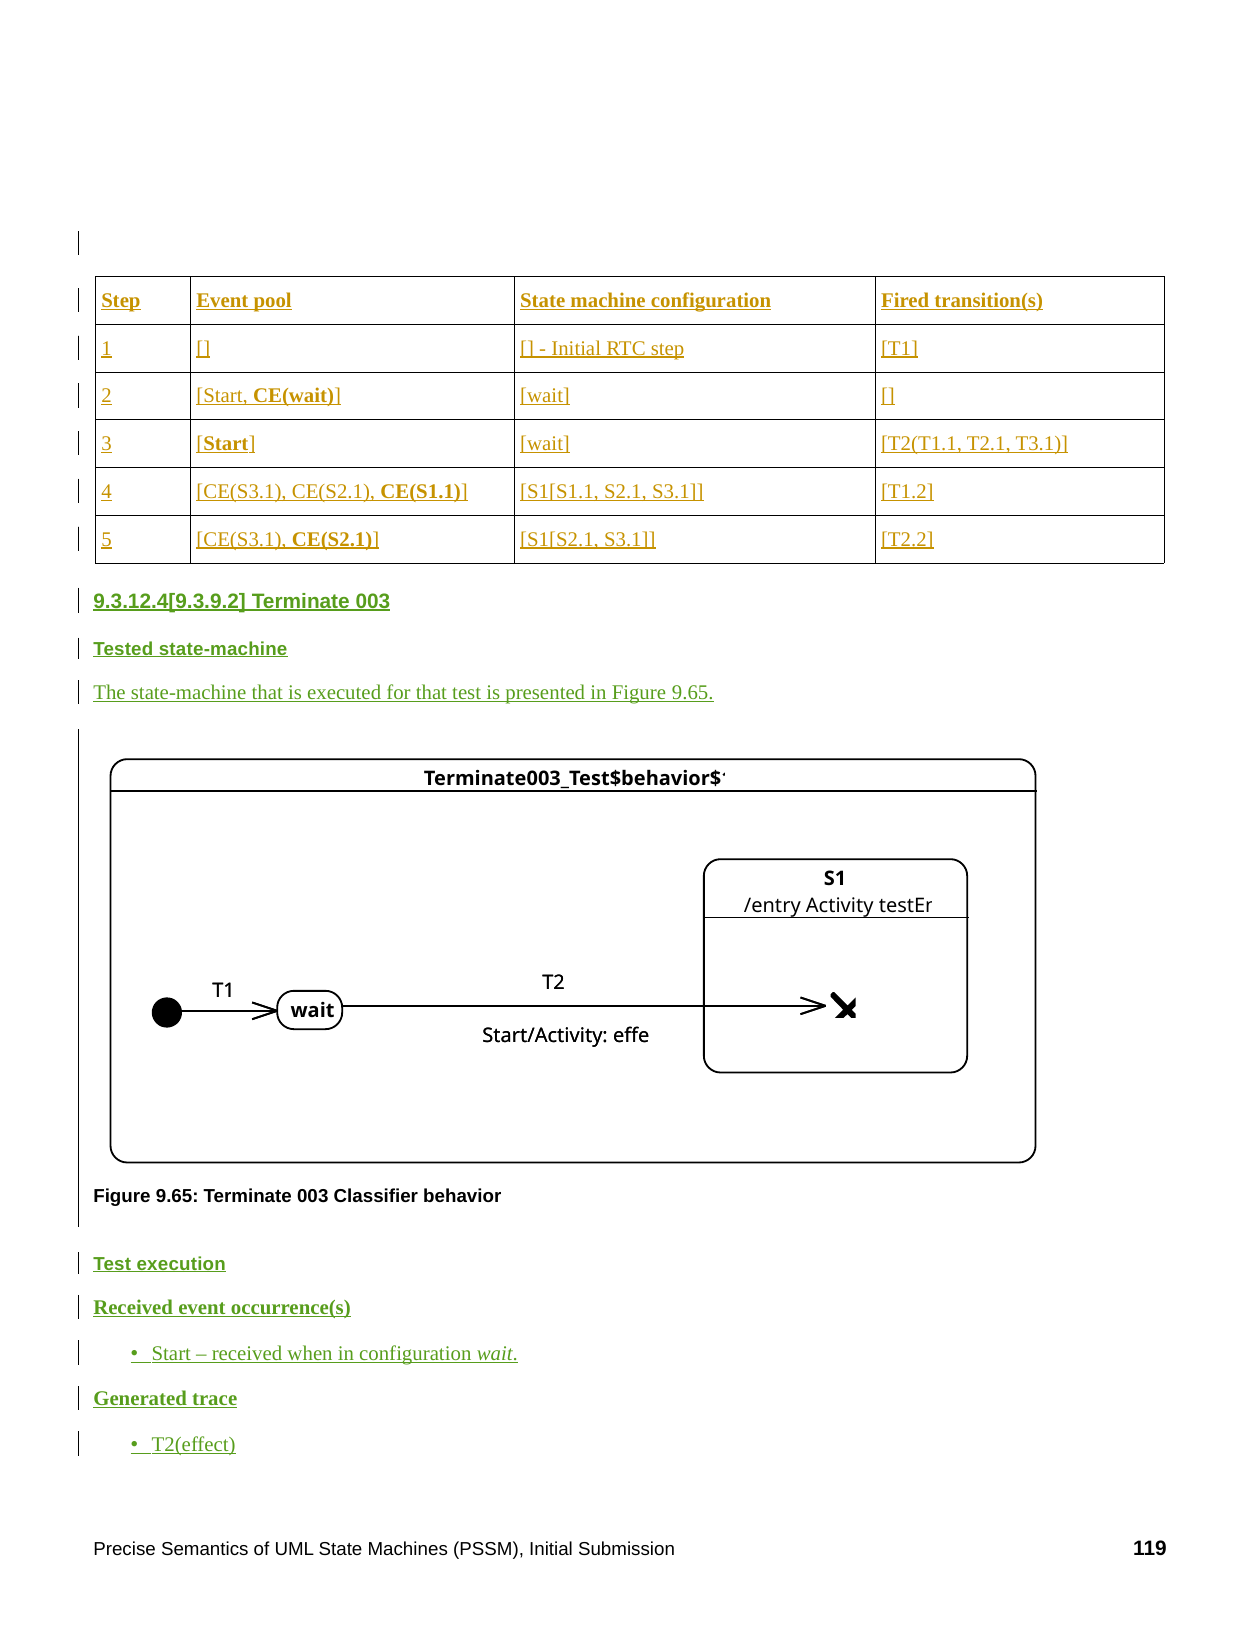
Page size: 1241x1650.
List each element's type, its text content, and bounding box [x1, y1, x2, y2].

subtitle Test execution [93, 1252, 1164, 1274]
text Generated trace [93, 1386, 1164, 1410]
table_cell 2 [96, 373, 190, 419]
table_cell 5 [96, 516, 190, 562]
subtitle Tested state-machine [93, 637, 1164, 659]
table_cell [S1[S1.1, S2.1, S3.1]] [515, 468, 875, 515]
text Received event occurrence(s) [93, 1295, 1164, 1319]
table_header Fired transition(s) [876, 277, 1164, 324]
table_cell [] [191, 325, 514, 372]
table_cell 1 [96, 325, 190, 372]
table_cell [CE(S3.1), CE(S2.1)] [191, 516, 514, 562]
table_header Event pool [191, 277, 514, 324]
table_header State machine configuration [515, 277, 875, 324]
table_cell 4 [96, 468, 190, 515]
table_cell [T2.2] [876, 516, 1164, 562]
list T2(effect) [131, 1431, 1164, 1456]
text Figure 9.65: Terminate 003 Classifier behavior [93, 742, 1055, 1206]
table_cell [wait] [515, 373, 875, 419]
table_header Step [96, 277, 190, 324]
table_cell [Start] [191, 420, 514, 467]
table_cell [T2(T1.1, T2.1, T3.1)] [876, 420, 1164, 467]
text The state-machine that is executed for that test is presented in Figure 9.65. [93, 680, 1164, 704]
table_cell [S1[S2.1, S3.1]] [515, 516, 875, 562]
table_cell [Start, CE(wait)] [191, 373, 514, 419]
table_cell [] - Initial RTC step [515, 325, 875, 372]
table_cell [] [876, 373, 1164, 419]
table_cell 3 [96, 420, 190, 467]
table_cell [T1.2] [876, 468, 1164, 515]
table_cell [wait] [515, 420, 875, 467]
table_cell [CE(S3.1), CE(S2.1), CE(S1.1)] [191, 468, 514, 515]
table_cell [T1] [876, 325, 1164, 372]
subtitle Terminate 003 [93, 587, 1164, 612]
list Start – received when in configuration wait. [131, 1340, 1164, 1365]
